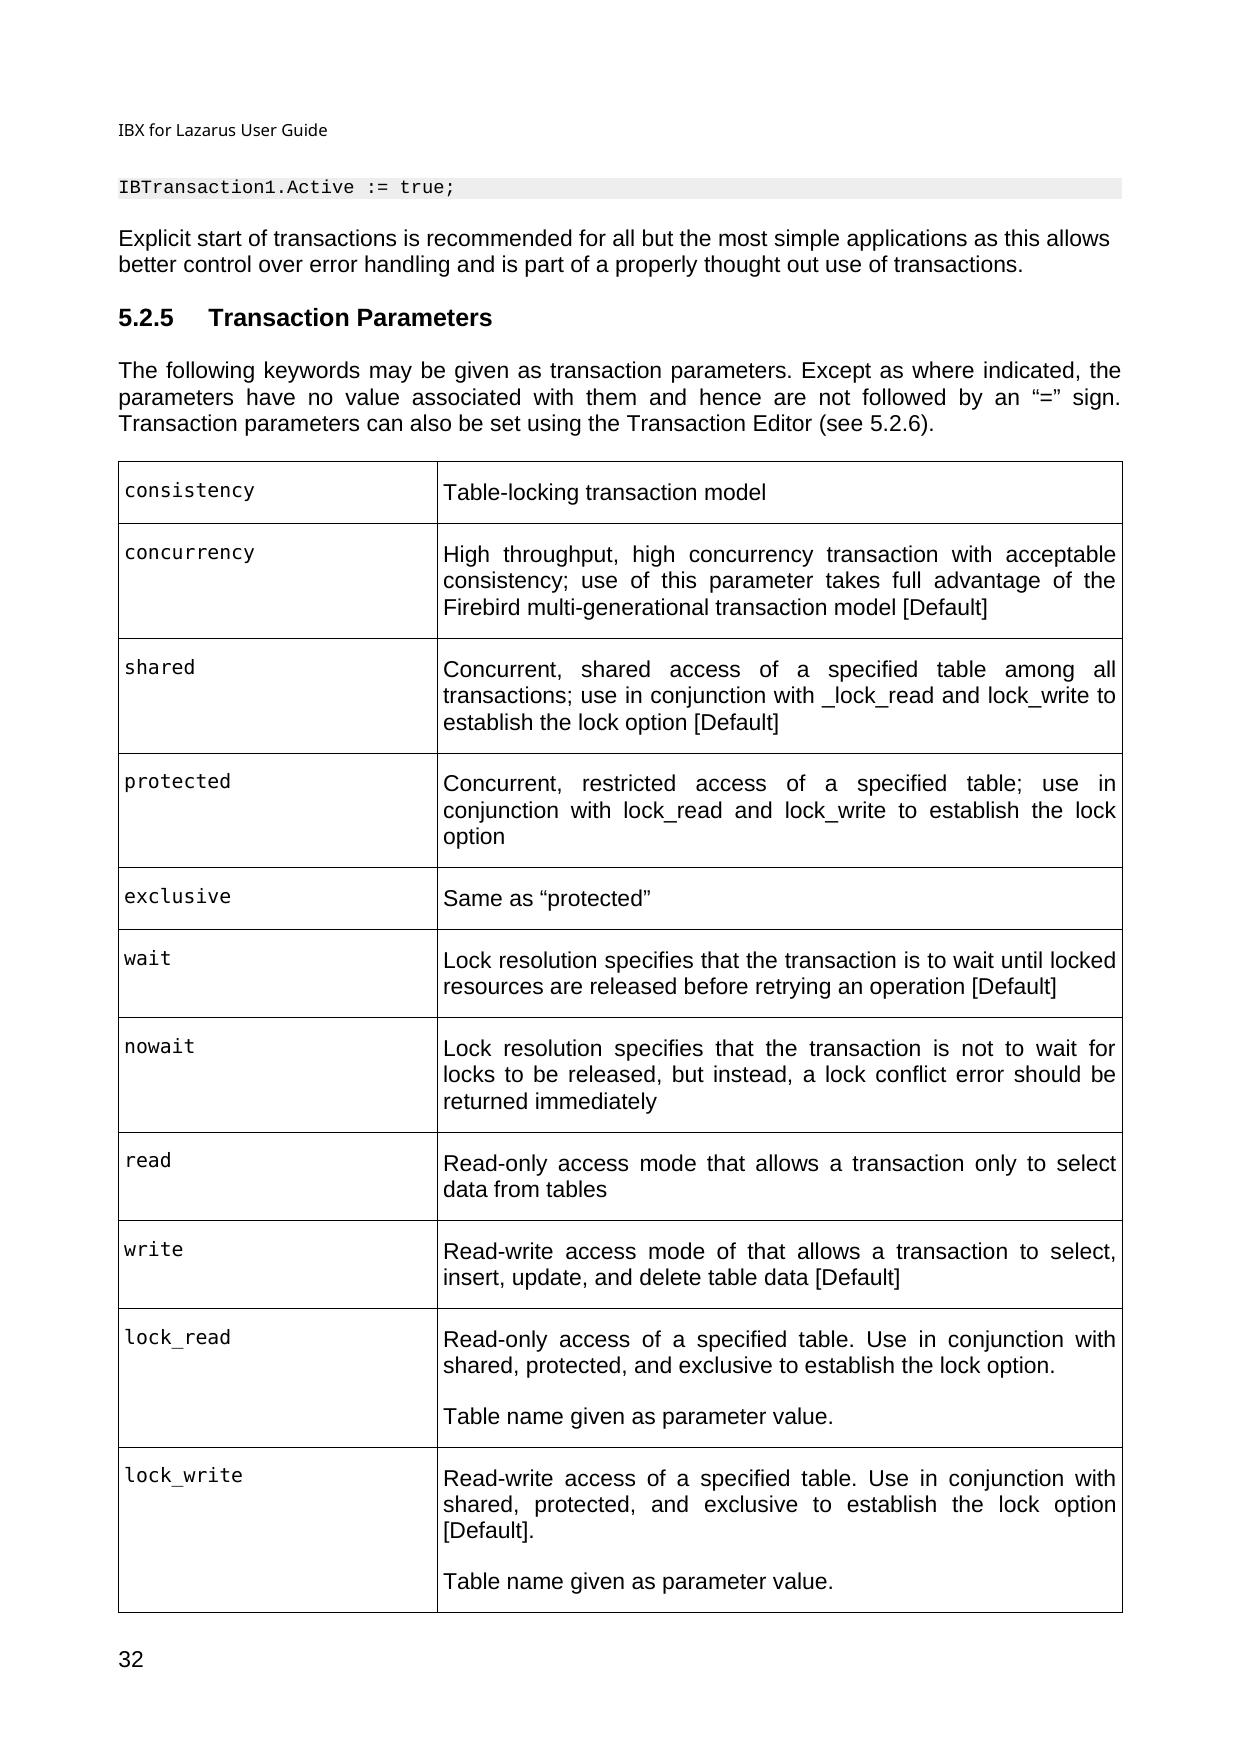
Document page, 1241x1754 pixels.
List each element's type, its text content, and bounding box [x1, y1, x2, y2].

text Explicit start of transactions is recommended for all but the most simple applications as this allows better control over error handling and is part of a properly thought out use of transactions. [118, 225, 1122, 278]
table_cell lock_read [119, 1309, 437, 1447]
table_cell Same as “protected” [438, 868, 1122, 929]
text The following keywords may be given as transaction parameters. Except as where indicated, the parameters have no value associated with them and hence are not followed by an “=” sign. Transaction parameters can also be set using the Transaction Editor (see 5.2.6). [118, 357, 1122, 436]
table_header consistency [119, 462, 437, 523]
text IBTransaction1.Active := true; [118, 178, 1122, 199]
table_cell write [119, 1221, 437, 1308]
table_cell lock_write [119, 1448, 437, 1612]
table_cell Read-only access of a specified table. Use in conjunction with shared, protected, and exclusive to establish the lock option. Table name given as parameter value. [438, 1309, 1122, 1447]
table_cell nowait [119, 1018, 437, 1132]
table_cell Lock resolution specifies that the transaction is to wait until locked resources are released before retrying an operation [Default] [438, 930, 1122, 1017]
table_cell Read-only access mode that allows a transaction only to select data from tables [438, 1133, 1122, 1220]
table_cell read [119, 1133, 437, 1220]
table_cell Lock resolution specifies that the transaction is not to wait for locks to be released, but instead, a lock conflict error should be returned immediately [438, 1018, 1122, 1132]
table_cell Concurrent, restricted access of a specified table; use in conjunction with lock_read and lock_write to establish the lock option [438, 754, 1122, 867]
table_cell exclusive [119, 868, 437, 929]
subtitle Transaction Parameters [118, 303, 1122, 332]
table_cell protected [119, 754, 437, 867]
table_cell Read-write access mode of that allows a transaction to select, insert, update, and delete table data [Default] [438, 1221, 1122, 1308]
table_cell High throughput, high concurrency transaction with acceptable consistency; use of this parameter takes full advantage of the Firebird multi-generational transaction model [Default] [438, 524, 1122, 638]
table_cell Concurrent, shared access of a specified table among all transactions; use in conjunction with _lock_read and lock_write to establish the lock option [Default] [438, 639, 1122, 752]
table_cell Read-write access of a specified table. Use in conjunction with shared, protected, and exclusive to establish the lock option [Default]. Table name given as parameter value. [438, 1448, 1122, 1612]
table_cell wait [119, 930, 437, 1017]
table_header Table-locking transaction model [438, 462, 1122, 523]
table_cell shared [119, 639, 437, 752]
table_cell concurrency [119, 524, 437, 638]
